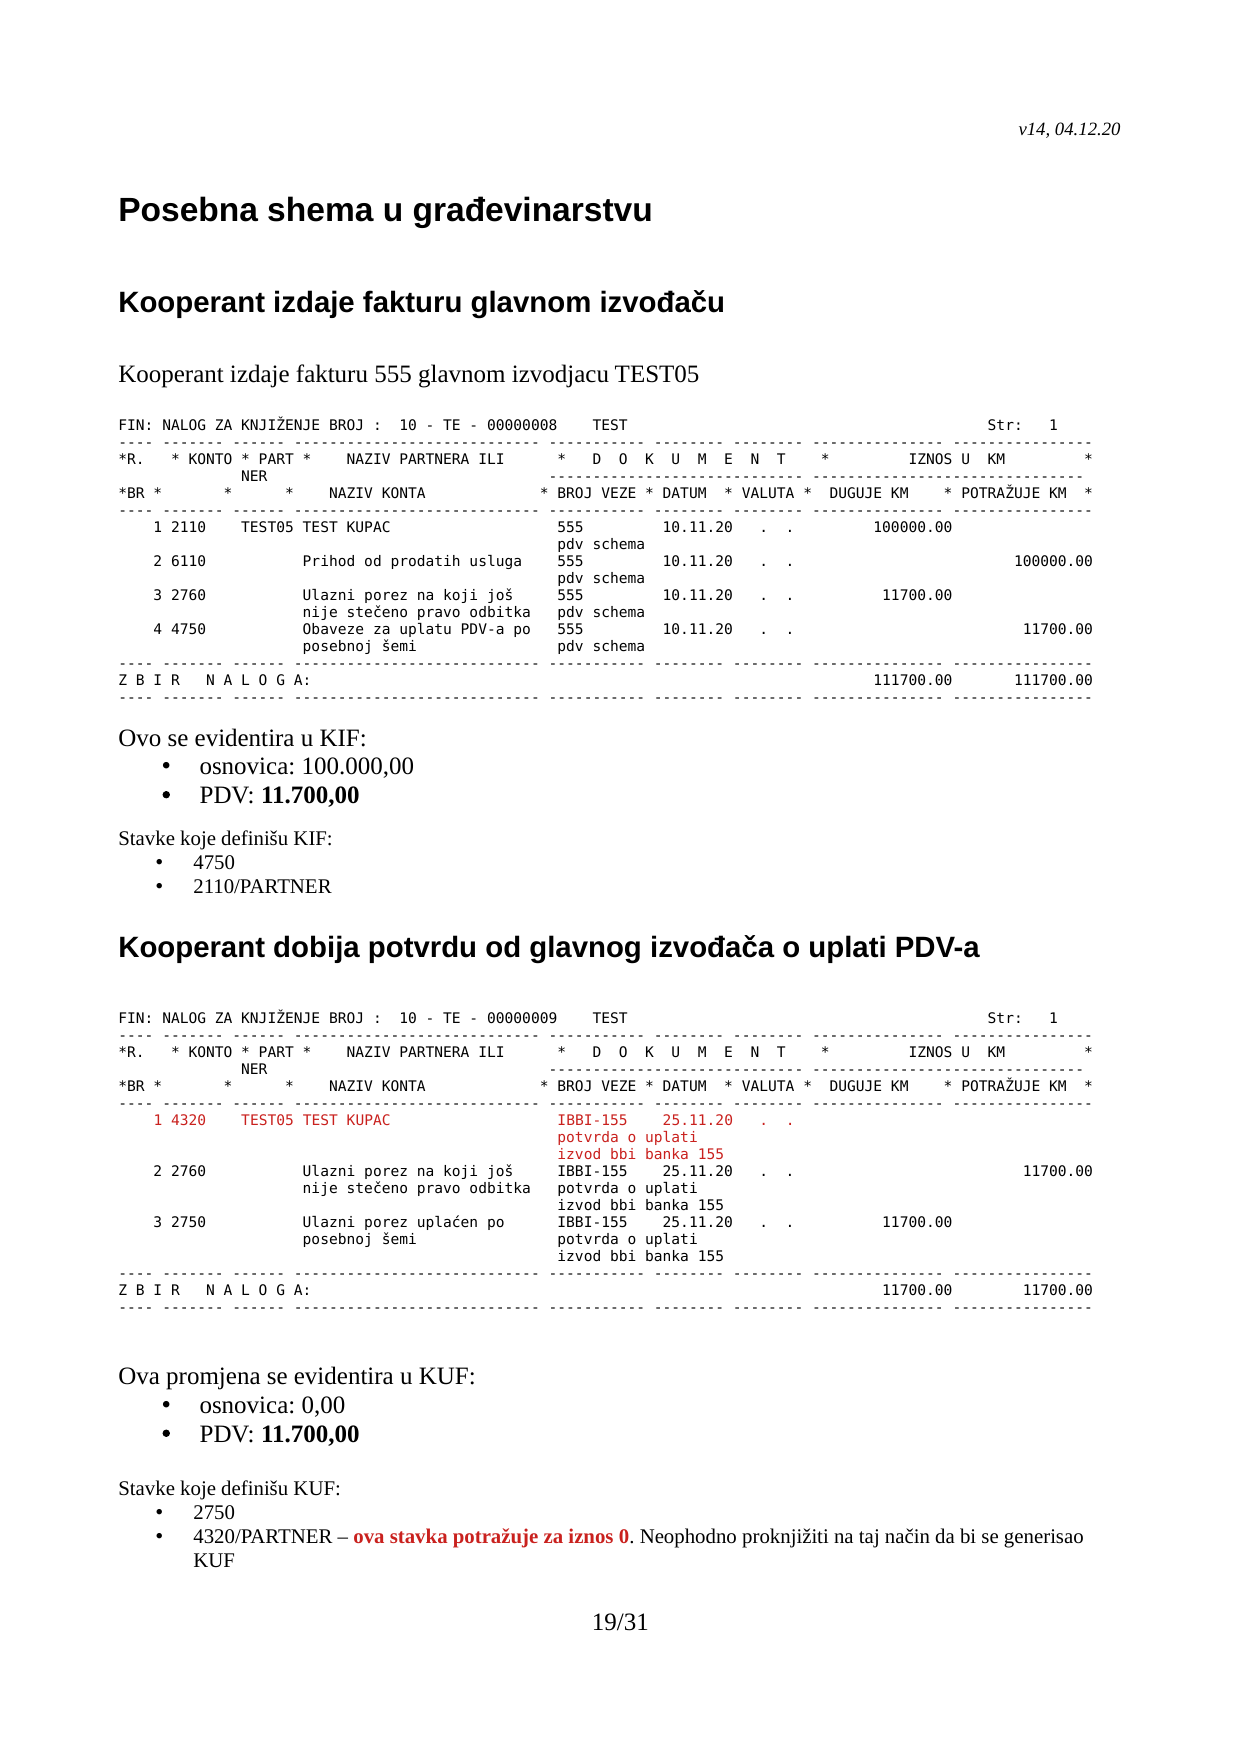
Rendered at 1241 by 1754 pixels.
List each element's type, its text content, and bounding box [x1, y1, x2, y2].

text Ovo se evidentira u KIF: [118, 723, 1122, 751]
text FIN: NALOG ZA KNJIŽENJE BROJ : 10 - TE - 00000008 TEST Str: 1 [118, 417, 1122, 434]
text izvod bbi banka 155 [118, 1247, 1122, 1264]
text FIN: NALOG ZA KNJIŽENJE BROJ : 10 - TE - 00000009 TEST Str: 1 [118, 1010, 1122, 1027]
text 3 2760 Ulazni porez na koji još 555 10.11.20 . . 11700.00 [118, 587, 1122, 604]
list 2110/PARTNER [156, 874, 1122, 898]
list PDV: 11.700,00 [162, 780, 1122, 809]
text posebnoj šemi pdv schema [118, 638, 1122, 655]
text NER ----------------------------- ------------------------------- [118, 468, 1122, 485]
text *R. * KONTO * PART * NAZIV PARTNERA ILI * D O K U M E N T * IZNOS U KM * [118, 451, 1122, 468]
text ---- ------- ------ ---------------------------- ----------- -------- -------- --------------- ---------------- [118, 1095, 1122, 1112]
text izvod bbi banka 155 [118, 1197, 1122, 1213]
text 1 4320 TEST05 TEST KUPAC IBBI-155 25.11.20 . . [118, 1112, 1122, 1129]
text *R. * KONTO * PART * NAZIV PARTNERA ILI * D O K U M E N T * IZNOS U KM * [118, 1044, 1122, 1061]
text izvod bbi banka 155 [118, 1146, 1122, 1163]
list 2750 [156, 1500, 1122, 1524]
text posebnoj šemi potvrda o uplati [118, 1231, 1122, 1247]
text 2 2760 Ulazni porez na koji još IBBI-155 25.11.20 . . 11700.00 [118, 1163, 1122, 1179]
text nije stečeno pravo odbitka potvrda o uplati [118, 1179, 1122, 1197]
text pdv schema [118, 570, 1122, 587]
list osnovica: 100.000,00 [162, 751, 1122, 780]
text ---- ------- ------ ---------------------------- ----------- -------- -------- --------------- ---------------- [118, 689, 1122, 706]
subtitle Posebna shema u građevinarstvu [118, 190, 1122, 229]
list PDV: 11.700,00 [162, 1419, 1122, 1447]
text potvrda o uplati [118, 1129, 1122, 1146]
text ---- ------- ------ ---------------------------- ----------- -------- -------- --------------- ---------------- [118, 655, 1122, 672]
text 3 2750 Ulazni porez uplaćen po IBBI-155 25.11.20 . . 11700.00 [118, 1213, 1122, 1231]
text *BR * * * NAZIV KONTA * BROJ VEZE * DATUM * VALUTA * DUGUJE KM * POTRAŽUJE KM * [118, 485, 1122, 502]
text nije stečeno pravo odbitka pdv schema [118, 604, 1122, 621]
text ---- ------- ------ ---------------------------- ----------- -------- -------- --------------- ---------------- [118, 1264, 1122, 1281]
text Ova promjena se evidentira u KUF: [118, 1361, 1122, 1390]
text Kooperant izdaje fakturu 555 glavnom izvodjacu TEST05 [118, 359, 1122, 388]
text ---- ------- ------ ---------------------------- ----------- -------- -------- --------------- ---------------- [118, 1027, 1122, 1044]
list 4320/PARTNER – ova stavka potražuje za iznos 0. Neophodno proknjižiti na taj način da bi se generisao KUF [156, 1524, 1122, 1572]
text ---- ------- ------ ---------------------------- ----------- -------- -------- --------------- ---------------- [118, 434, 1122, 451]
list osnovica: 0,00 [162, 1390, 1122, 1419]
text 1 2110 TEST05 TEST KUPAC 555 10.11.20 . . 100000.00 [118, 519, 1122, 536]
text 4 4750 Obaveze za uplatu PDV-a po 555 10.11.20 . . 11700.00 [118, 621, 1122, 638]
text Stavke koje definišu KIF: [118, 826, 1122, 850]
text Z B I R N A L O G A: 11700.00 11700.00 [118, 1281, 1122, 1298]
text ---- ------- ------ ---------------------------- ----------- -------- -------- --------------- ---------------- [118, 1298, 1122, 1315]
text Z B I R N A L O G A: 111700.00 111700.00 [118, 672, 1122, 689]
text ---- ------- ------ ---------------------------- ----------- -------- -------- --------------- ---------------- [118, 502, 1122, 519]
text *BR * * * NAZIV KONTA * BROJ VEZE * DATUM * VALUTA * DUGUJE KM * POTRAŽUJE KM * [118, 1078, 1122, 1095]
text NER ----------------------------- ------------------------------- [118, 1061, 1122, 1078]
text 2 6110 Prihod od prodatih usluga 555 10.11.20 . . 100000.00 [118, 553, 1122, 570]
subtitle Kooperant dobija potvrdu od glavnog izvođača o uplati PDV-a [118, 929, 1122, 963]
list 4750 [156, 850, 1122, 874]
text Stavke koje definišu KUF: [118, 1476, 1122, 1500]
subtitle Kooperant izdaje fakturu glavnom izvođaču [118, 284, 1122, 318]
text pdv schema [118, 536, 1122, 553]
